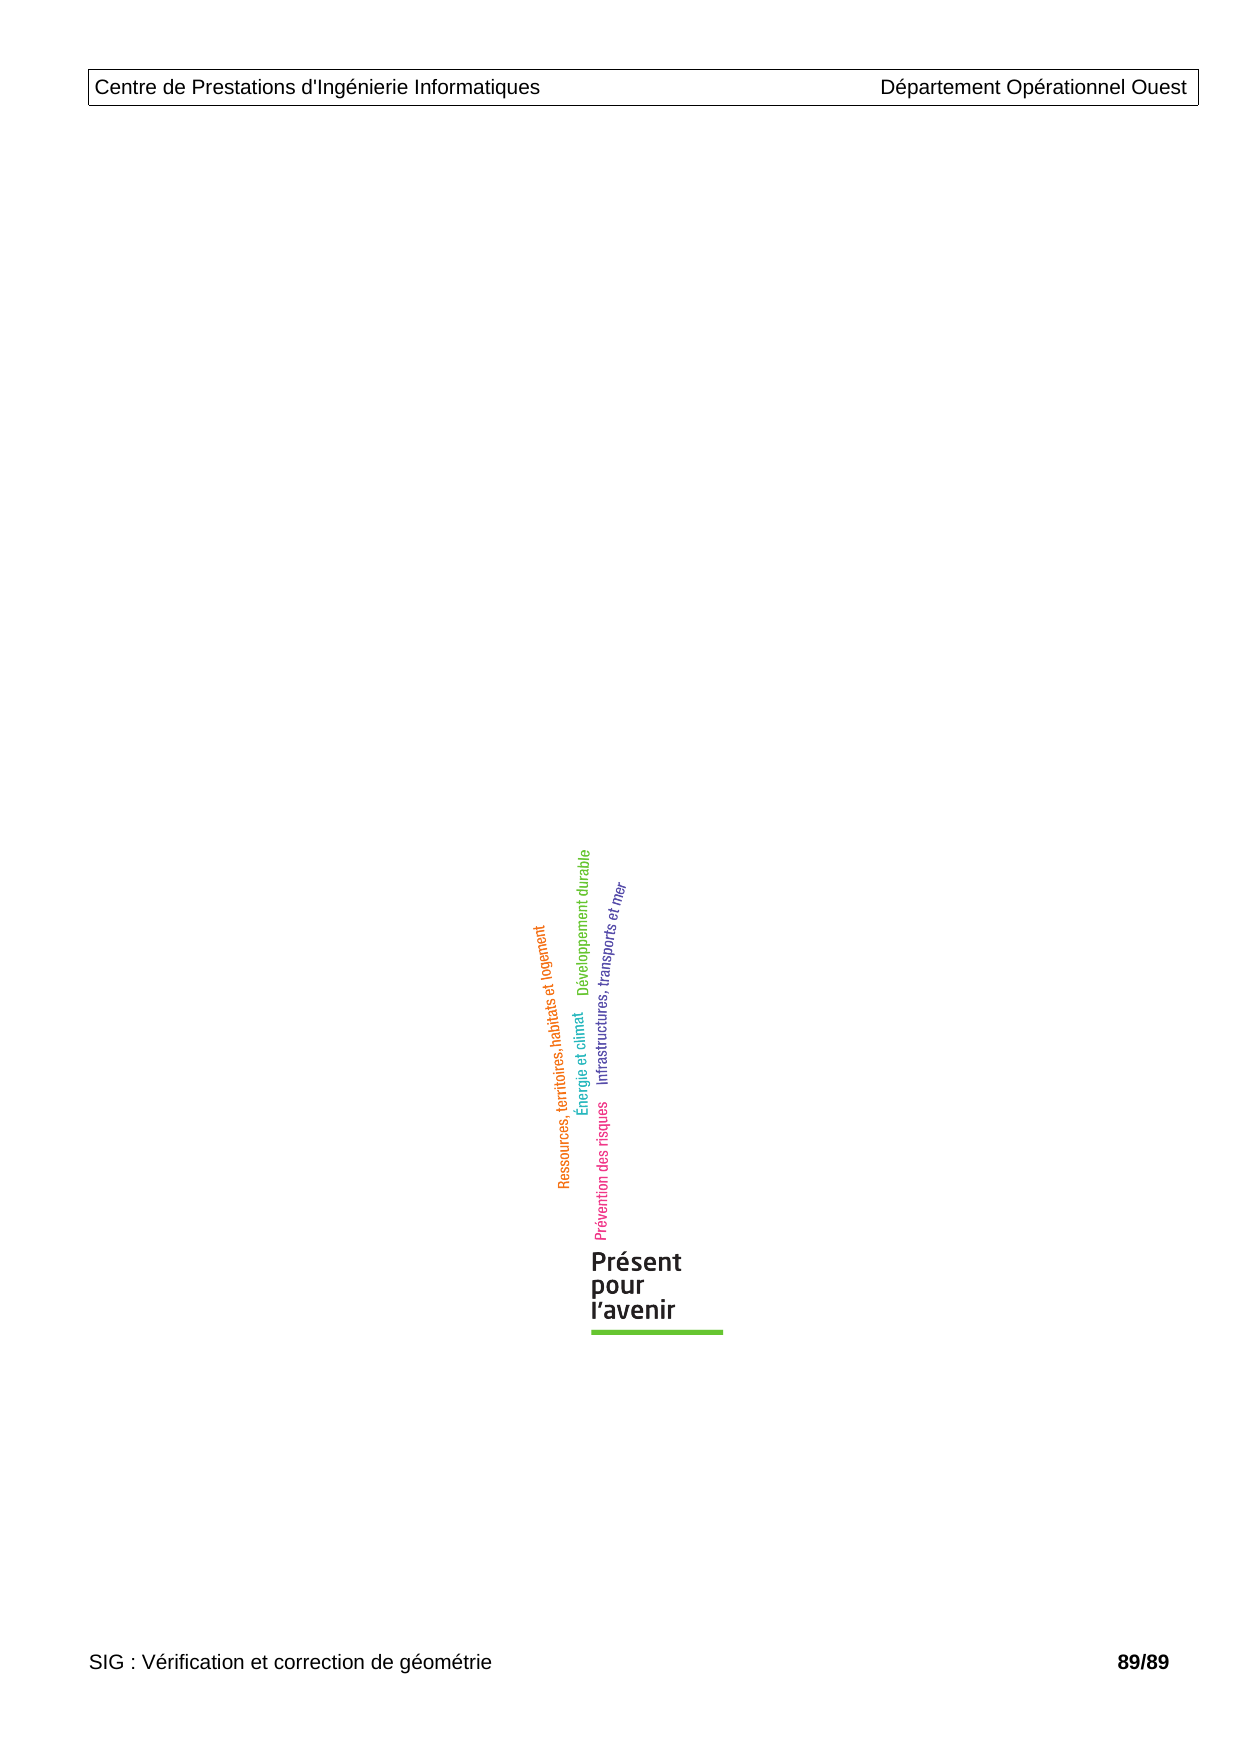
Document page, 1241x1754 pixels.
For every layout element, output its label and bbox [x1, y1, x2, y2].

picture [533, 850, 725, 1335]
